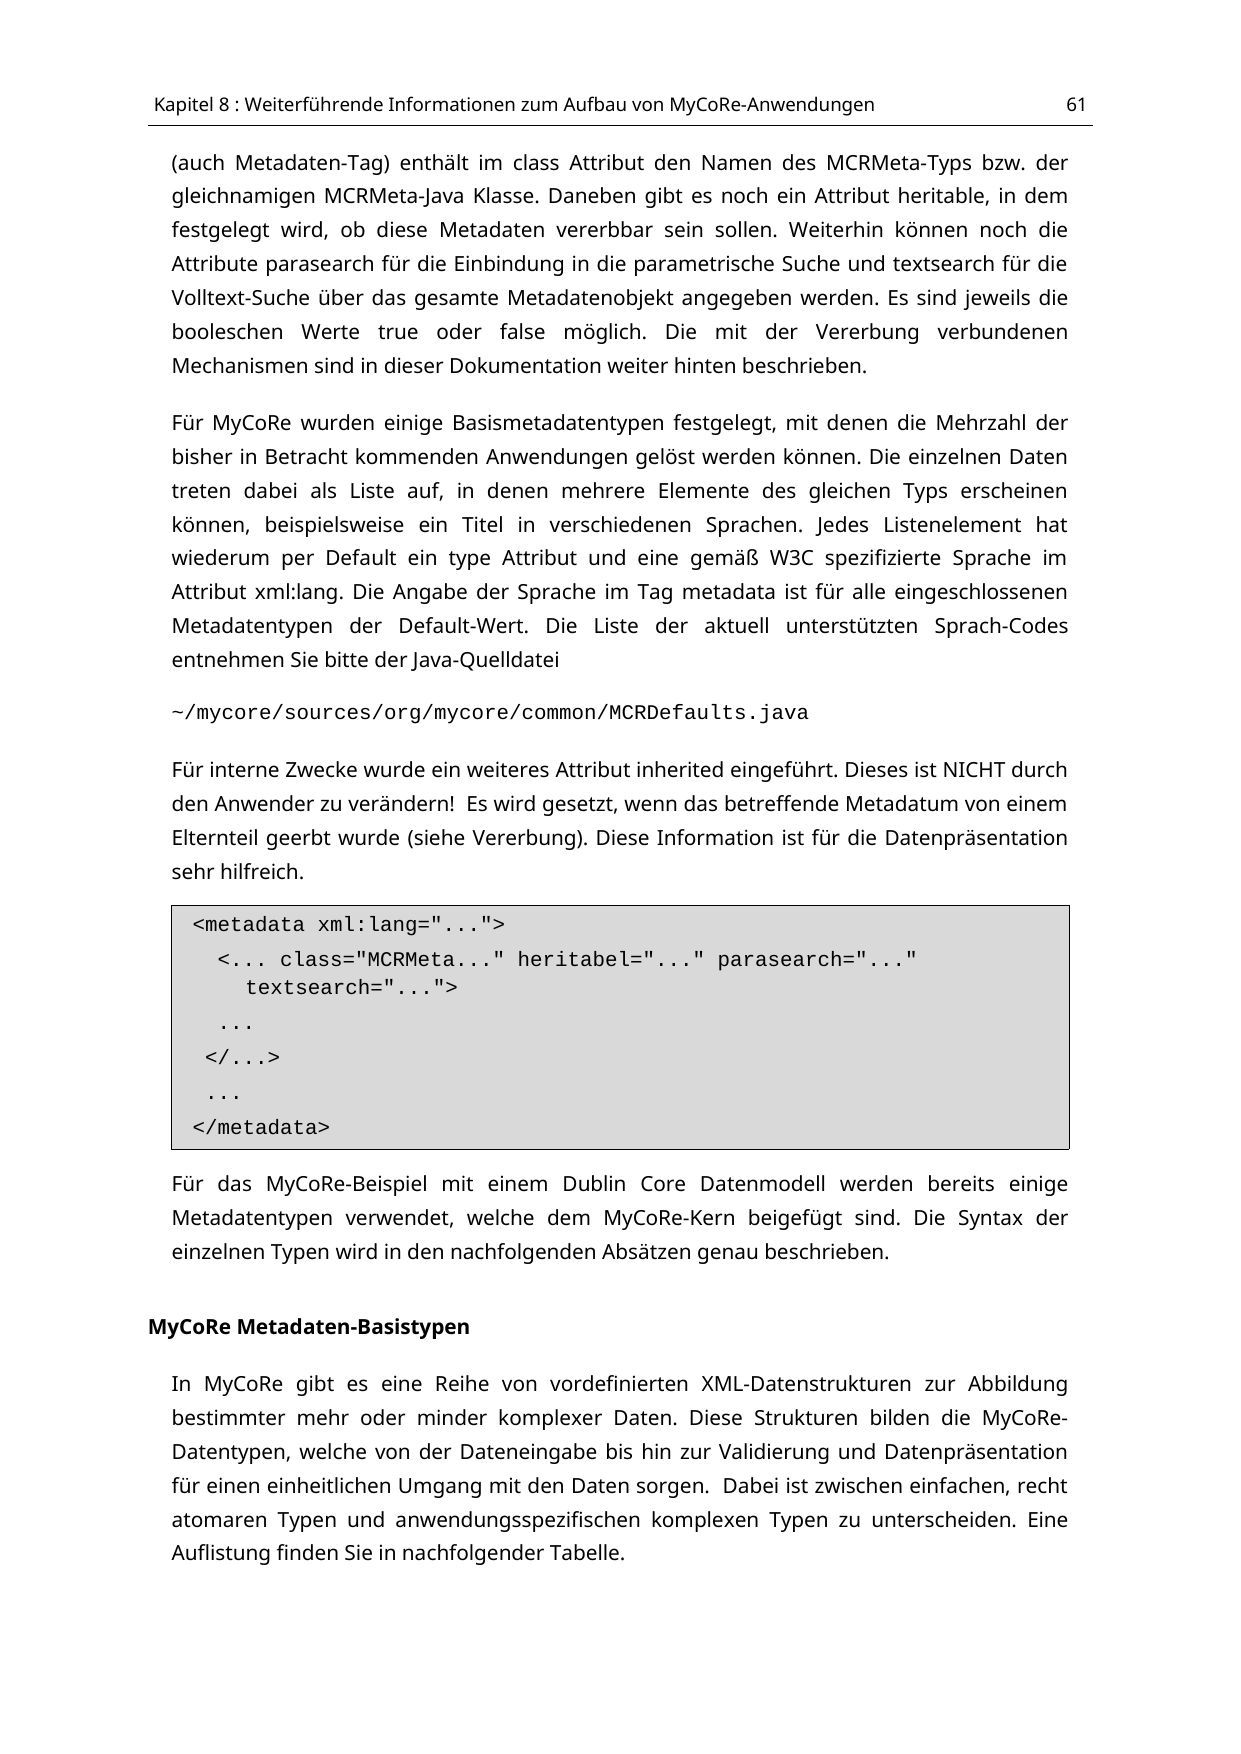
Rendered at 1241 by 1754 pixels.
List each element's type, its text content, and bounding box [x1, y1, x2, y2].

text <... class="MCRMeta..." heritabel="..." parasearch="..." textsearch="..."> [172, 940, 1069, 1000]
text </metadata> [172, 1108, 1069, 1149]
text ~/mycore/sources/org/mycore/common/MCRDefaults.java [171, 702, 1069, 726]
text In MyCoRe gibt es eine Reihe von vordefinierten XML-Datenstrukturen zur Abbildung bestimmter mehr oder minder komplexer Daten. Diese Strukturen bilden die MyCoRe-Datentypen, welche von der Dateneingabe bis hin zur Validierung und Datenpräsentation für einen einheitlichen Umgang mit den Daten sorgen. Dabei ist zwischen einfachen, recht atomaren Typen und anwendungsspezifischen komplexen Typen zu unterscheiden. Eine Auflistung finden Sie in nachfolgender Tabelle. [171, 1369, 1069, 1567]
text ... [172, 1073, 1069, 1105]
text Für interne Zwecke wurde ein weiteres Attribut inherited eingeführt. Dieses ist NICHT durch den Anwender zu verändern! Es wird gesetzt, wenn das betreffende Metadatum von einem Elternteil geerbt wurde (siehe Vererbung). Diese Information ist für die Datenpräsentation sehr hilfreich. [171, 755, 1069, 885]
text Für das MyCoRe-Beispiel mit einem Dublin Core Datenmodell werden bereits einige Metadatentypen verwendet, welche dem MyCoRe-Kern beigefügt sind. Die Syntax der einzelnen Typen wird in den nachfolgenden Absätzen genau beschrieben. [171, 1169, 1069, 1265]
text </...> [172, 1038, 1069, 1070]
text ... [172, 1003, 1069, 1035]
text (auch Metadaten-Tag) enthält im class Attribut den Namen des MCRMeta-Typs bzw. der gleichnamigen MCRMeta-Java Klasse. Daneben gibt es noch ein Attribut heritable, in dem festgelegt wird, ob diese Metadaten vererbbar sein sollen. Weiterhin können noch die Attribute parasearch für die Einbindung in die parametrische Suche und textsearch für die Volltext-Suche über das gesamte Metadatenobjekt angegeben werden. Es sind jeweils die booleschen Werte true oder false möglich. Die mit der Vererbung verbundenen Mechanismen sind in dieser Dokumentation weiter hinten beschrieben. [171, 148, 1069, 379]
subtitle MyCoRe Metadaten-Basistypen [148, 1312, 1092, 1340]
text <metadata xml:lang="..."> [172, 906, 1069, 937]
text Für MyCoRe wurden einige Basismetadatentypen festgelegt, mit denen die Mehrzahl der bisher in Betracht kommenden Anwendungen gelöst werden können. Die einzelnen Daten treten dabei als Liste auf, in denen mehrere Elemente des gleichen Typs erscheinen können, beispielsweise ein Titel in verschiedenen Sprachen. Jedes Listenelement hat wiederum per Default ein type Attribut und eine gemäß W3C spezifizierte Sprache im Attribut xml:lang. Die Angabe der Sprache im Tag metadata ist für alle eingeschlossenen Metadatentypen der Default-Wert. Die Liste der aktuell unterstützten Sprach-Codes entnehmen Sie bitte der Java-Quelldatei [171, 408, 1069, 673]
